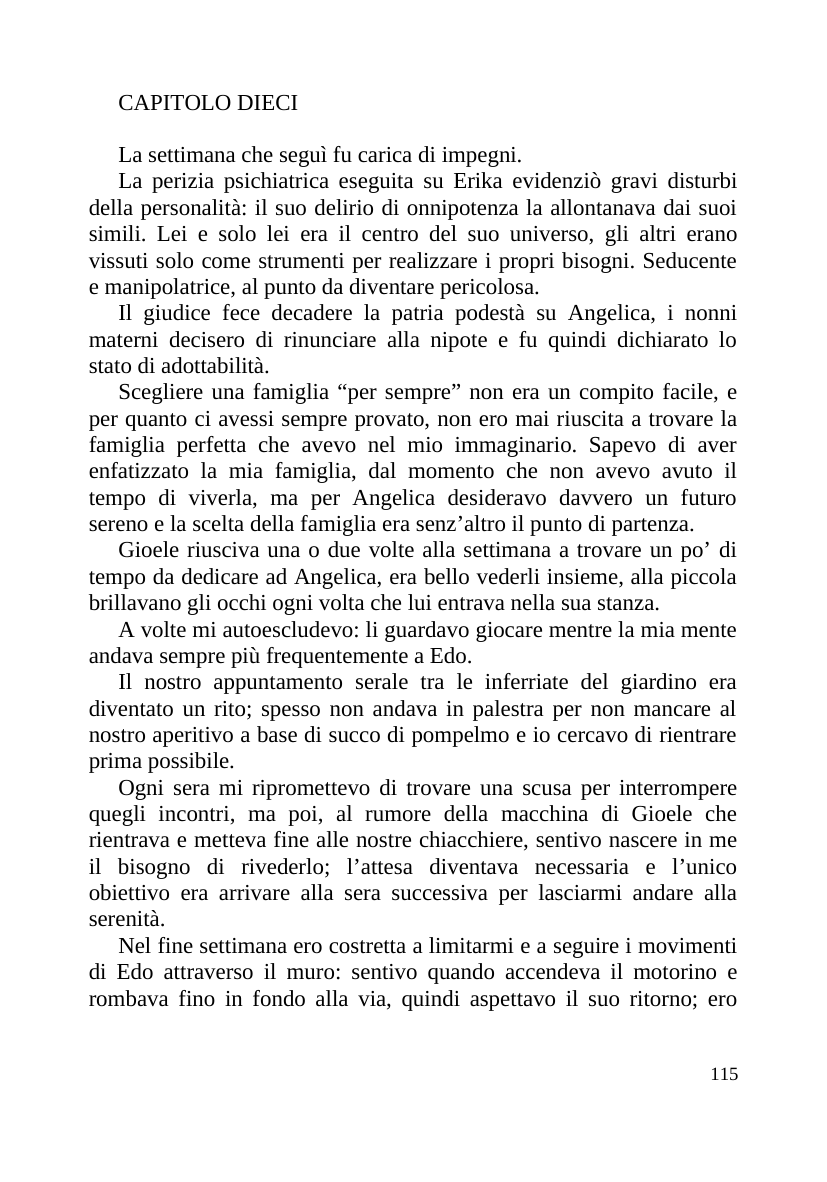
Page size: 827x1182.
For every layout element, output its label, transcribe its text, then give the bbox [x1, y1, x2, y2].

text Gioele riusciva una o due volte alla settimana a trovare un po’ di tempo da dedicare ad Angelica, era bello vederli insieme, alla piccola brillavano gli occhi ogni volta che lui entrava nella sua stanza. [88, 537, 738, 616]
text CAPITOLO DIECI [88, 88, 738, 115]
text La settimana che seguì fu carica di impegni. [88, 141, 738, 168]
text Ogni sera mi ripromettevo di trovare una scusa per interrompere quegli incontri, ma poi, al rumore della macchina di Gioele che rientrava e metteva fine alle nostre chiacchiere, sentivo nascere in me il bisogno di rivederlo; l’attesa diventava necessaria e l’unico obiettivo era arrivare alla sera successiva per lasciarmi andare alla serenità. [88, 774, 738, 932]
text Il giudice fece decadere la patria podestà su Angelica, i nonni materni decisero di rinunciare alla nipote e fu quindi dichiarato lo stato di adottabilità. [88, 299, 738, 378]
text La perizia psichiatrica eseguita su Erika evidenziò gravi disturbi della personalità: il suo delirio di onnipotenza la allontanava dai suoi simili. Lei e solo lei era il centro del suo universo, gli altri erano vissuti solo come strumenti per realizzare i propri bisogni. Seducente e manipolatrice, al punto da diventare pericolosa. [88, 168, 738, 299]
text Il nostro appuntamento serale tra le inferriate del giardino era diventato un rito; spesso non andava in palestra per non mancare al nostro aperitivo a base di succo di pompelmo e io cercavo di rientrare prima possibile. [88, 668, 738, 774]
text Nel fine settimana ero costretta a limitarmi e a seguire i movimenti di Edo attraverso il muro: sentivo quando accendeva il motorino e rombava fino in fondo alla via, quindi aspettavo il suo ritorno; ero [88, 932, 738, 1011]
text A volte mi autoescludevo: li guardavo giocare mentre la mia mente andava sempre più frequentemente a Edo. [88, 616, 738, 668]
text Scegliere una famiglia “per sempre” non era un compito facile, e per quanto ci avessi sempre provato, non ero mai riuscita a trovare la famiglia perfetta che avevo nel mio immaginario. Sapevo di aver enfatizzato la mia famiglia, dal momento che non avevo avuto il tempo di viverla, ma per Angelica desideravo davvero un futuro sereno e la scelta della famiglia era senz’altro il punto di partenza. [88, 378, 738, 537]
